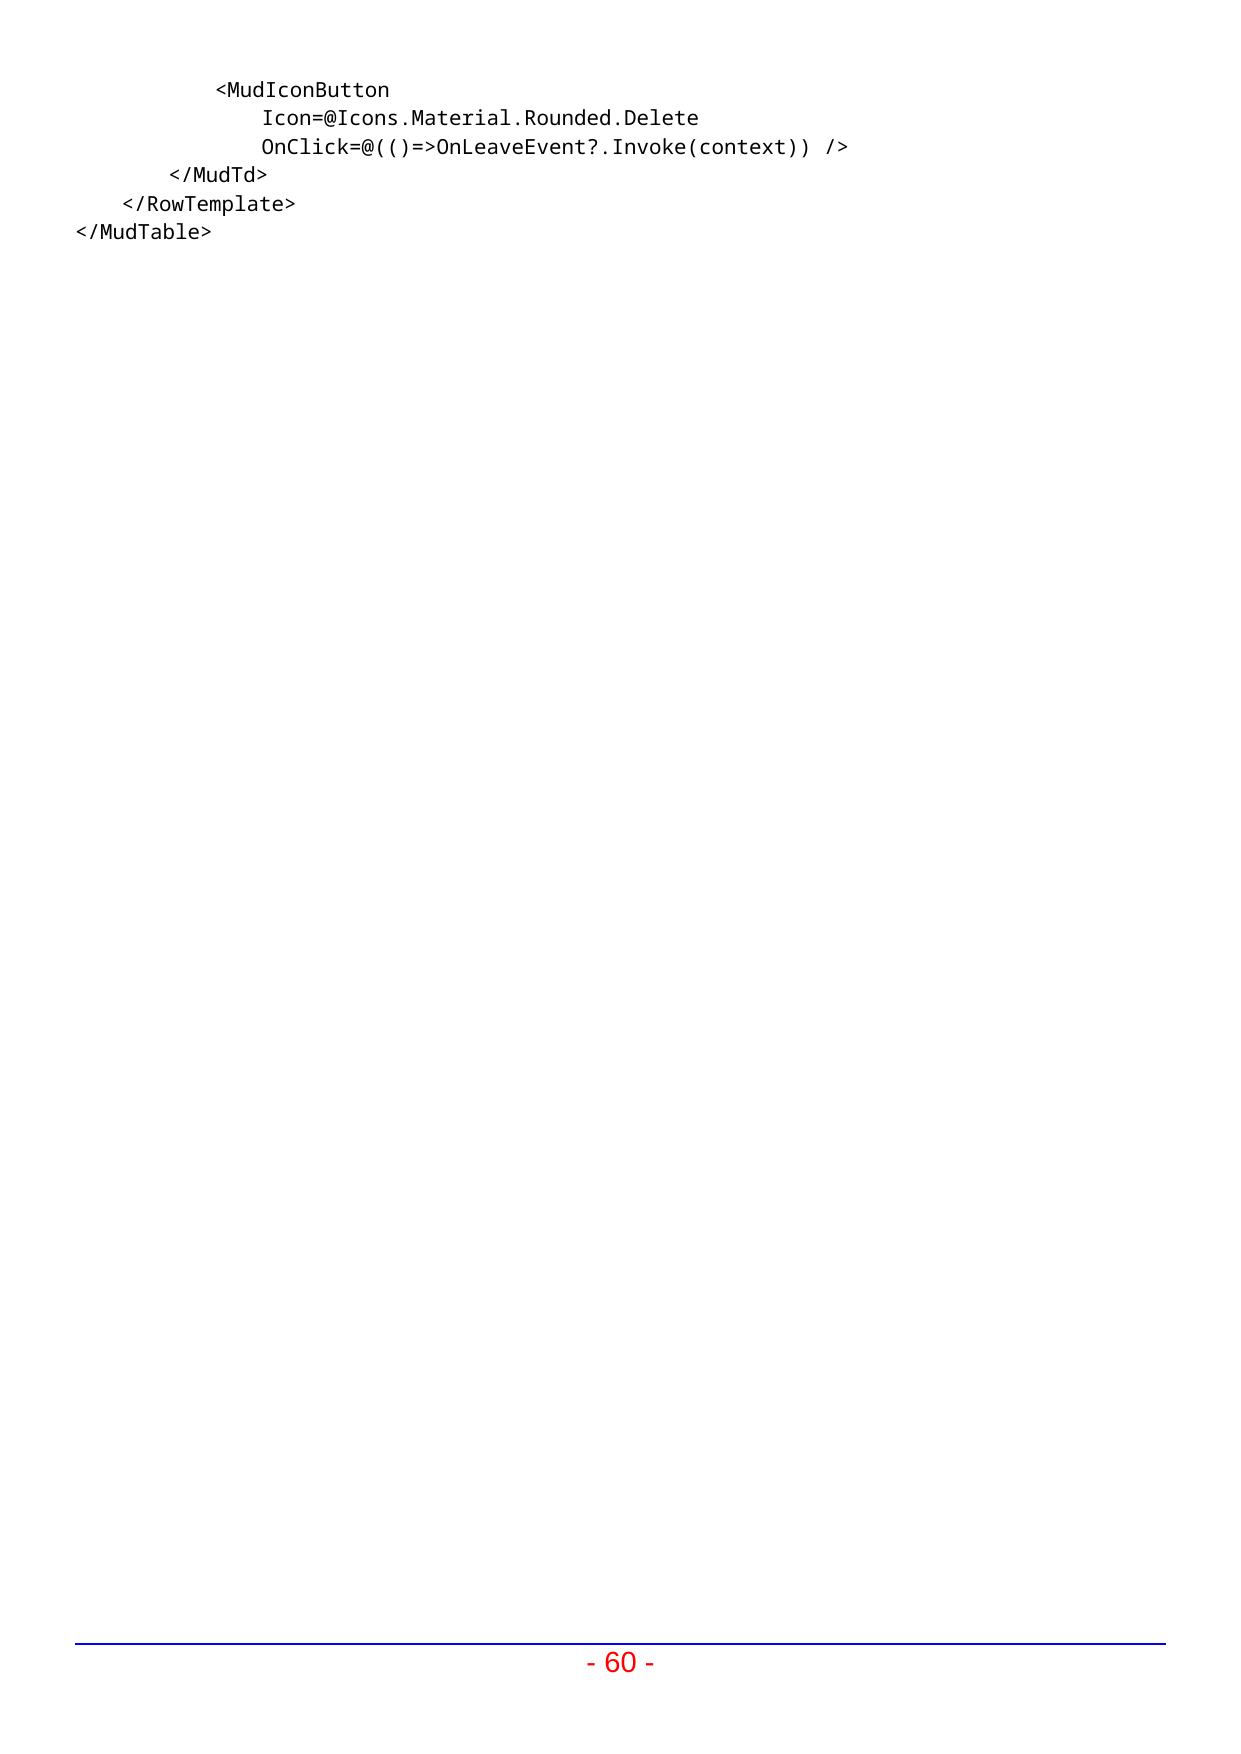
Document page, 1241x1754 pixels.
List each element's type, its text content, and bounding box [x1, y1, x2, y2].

text </MudTd> [75, 160, 1166, 189]
text Icon=@Icons.Material.Rounded.Delete [75, 103, 1166, 132]
text </MudTable> [75, 217, 1166, 246]
text OnClick=@(()=>OnLeaveEvent?.Invoke(context)) /> [75, 132, 1166, 160]
text <MudIconButton [75, 75, 1166, 103]
text </RowTemplate> [75, 189, 1166, 217]
